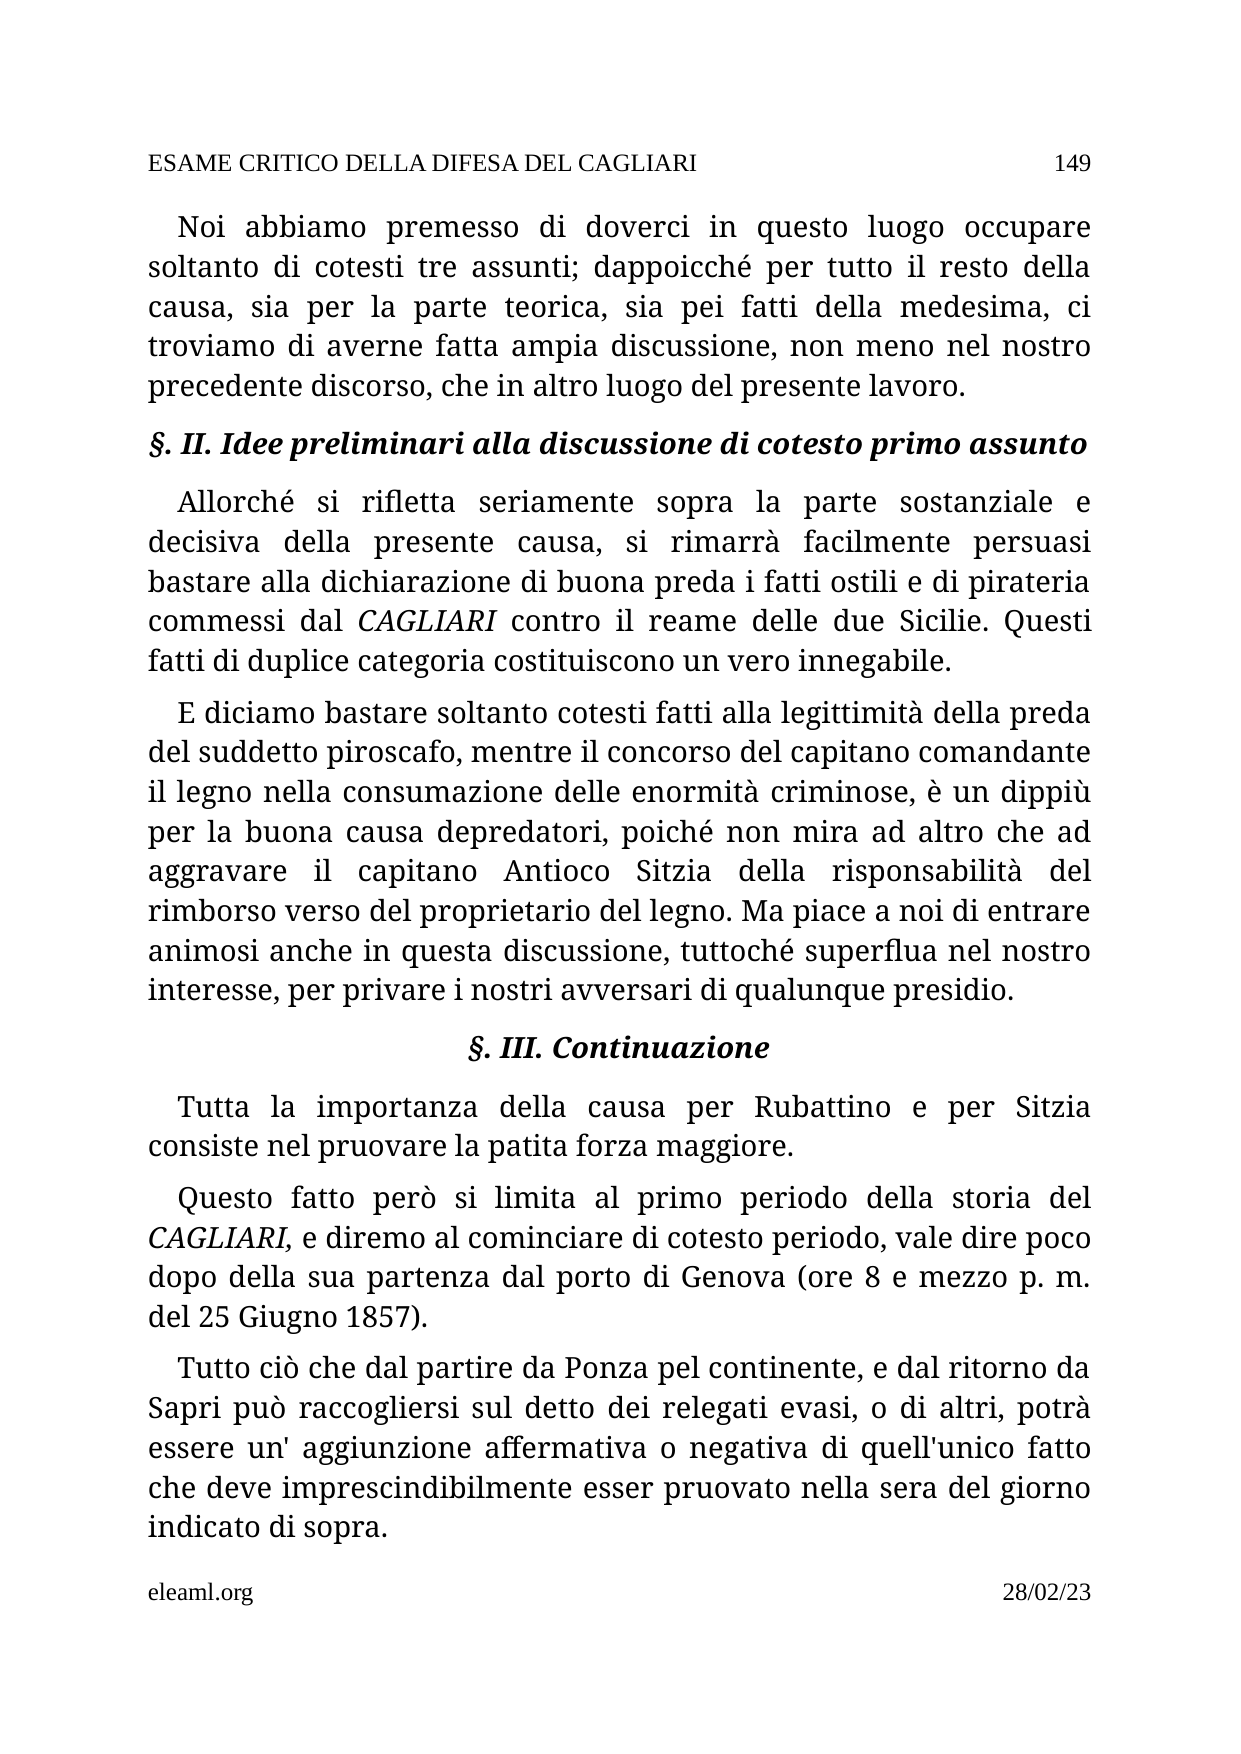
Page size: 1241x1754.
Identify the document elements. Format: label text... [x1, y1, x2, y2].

subtitle §. II. Idee preliminari alla discussione di cotesto primo assunto [148, 423, 1093, 463]
text Tutto ciò che dal partire da Ponza pel continente, e dal ritorno da Sapri può raccogliersi sul detto dei relegati evasi, o di altri, potrà essere un' aggiunzione affermativa o negativa di quell'unico fatto che deve imprescindibilmente esser pruovato nella sera del giorno indicato di sopra. [148, 1348, 1093, 1546]
text E diciamo bastare soltanto cotesti fatti alla legittimità della preda del suddetto piroscafo, mentre il concorso del capitano comandante il legno nella consumazione delle enormità criminose, è un dippiù per la buona causa depredatori, poiché non mira ad altro che ad aggravare il capitano Antioco Sitzia della risponsabilità del rimborso verso del proprietario del legno. Ma piace a noi di entrare animosi anche in questa discussione, tuttoché superflua nel nostro interesse, per privare i nostri avversari di qualunque presidio. [148, 692, 1093, 1009]
text Noi abbiamo premesso di doverci in questo luogo occupare soltanto di cotesti tre assunti; dappoicché per tutto il resto della causa, sia per la parte teorica, sia pei fatti della medesima, ci troviamo di averne fatta ampia discussione, non meno nel nostro precedente discorso, che in altro luogo del presente lavoro. [148, 207, 1093, 405]
text Tutta la importanza della causa per Rubattino e per Sitzia consiste nel pruovare la patita forza maggiore. [148, 1086, 1093, 1165]
text Allorché si rifletta seriamente sopra la parte sostanziale e decisiva della presente causa, si rimarrà facilmente persuasi bastare alla dichiarazione di buona preda i fatti ostili e di pirateria commessi dal CAGLIARI contro il reame delle due Sicilie. Questi fatti di duplice categoria costituiscono un vero innegabile. [148, 482, 1093, 680]
text Questo fatto però si limita al primo periodo della storia del CAGLIARI, e diremo al cominciare di cotesto periodo, vale dire poco dopo della sua partenza dal porto di Genova (ore 8 e mezzo p. m. del 25 Giugno 1857). [148, 1177, 1093, 1336]
subtitle §. III. Continuazione [148, 1028, 1093, 1067]
